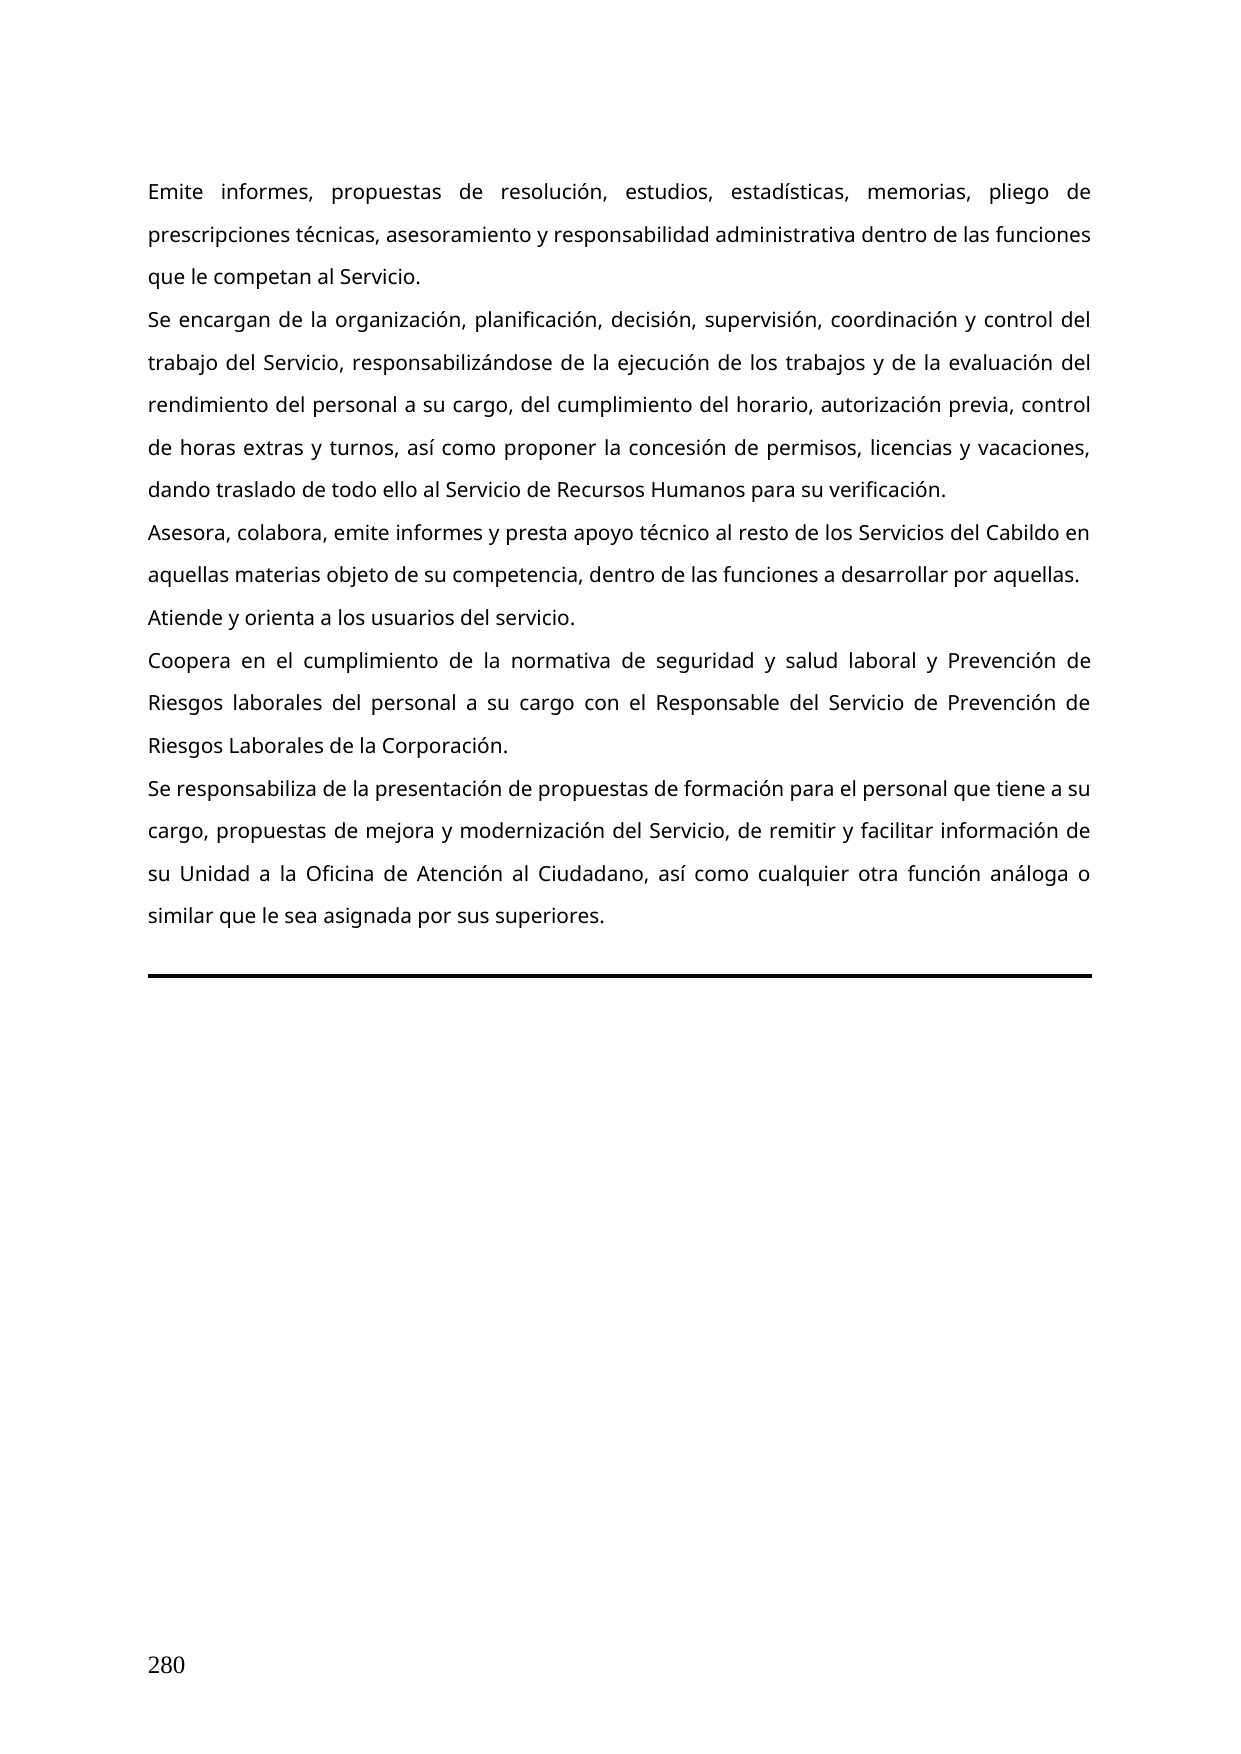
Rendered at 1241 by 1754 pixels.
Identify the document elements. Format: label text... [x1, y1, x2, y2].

text Emite informes, propuestas de resolución, estudios, estadísticas, memorias, pliego de prescripciones técnicas, asesoramiento y responsabilidad administrativa dentro de las funciones que le competan al Servicio. [148, 177, 1092, 291]
text Coopera en el cumplimiento de la normativa de seguridad y salud laboral y Prevención de Riesgos laborales del personal a su cargo con el Responsable del Servicio de Prevención de Riesgos Laborales de la Corporación. [148, 646, 1092, 759]
text Atiende y orienta a los usuarios del servicio. [148, 603, 1092, 632]
text Se responsabiliza de la presentación de propuestas de formación para el personal que tiene a su cargo, propuestas de mejora y modernización del Servicio, de remitir y facilitar información de su Unidad a la Oficina de Atención al Ciudadano, así como cualquier otra función análoga o similar que le sea asignada por sus superiores. [148, 774, 1092, 930]
text Se encargan de la organización, planificación, decisión, supervisión, coordinación y control del trabajo del Servicio, responsabilizándose de la ejecución de los trabajos y de la evaluación del rendimiento del personal a su cargo, del cumplimiento del horario, autorización previa, control de horas extras y turnos, así como proponer la concesión de permisos, licencias y vacaciones, dando traslado de todo ello al Servicio de Recursos Humanos para su verificación. [148, 305, 1092, 504]
text Asesora, colabora, emite informes y presta apoyo técnico al resto de los Servicios del Cabildo en aquellas materias objeto de su competencia, dentro de las funciones a desarrollar por aquellas. [148, 518, 1092, 589]
